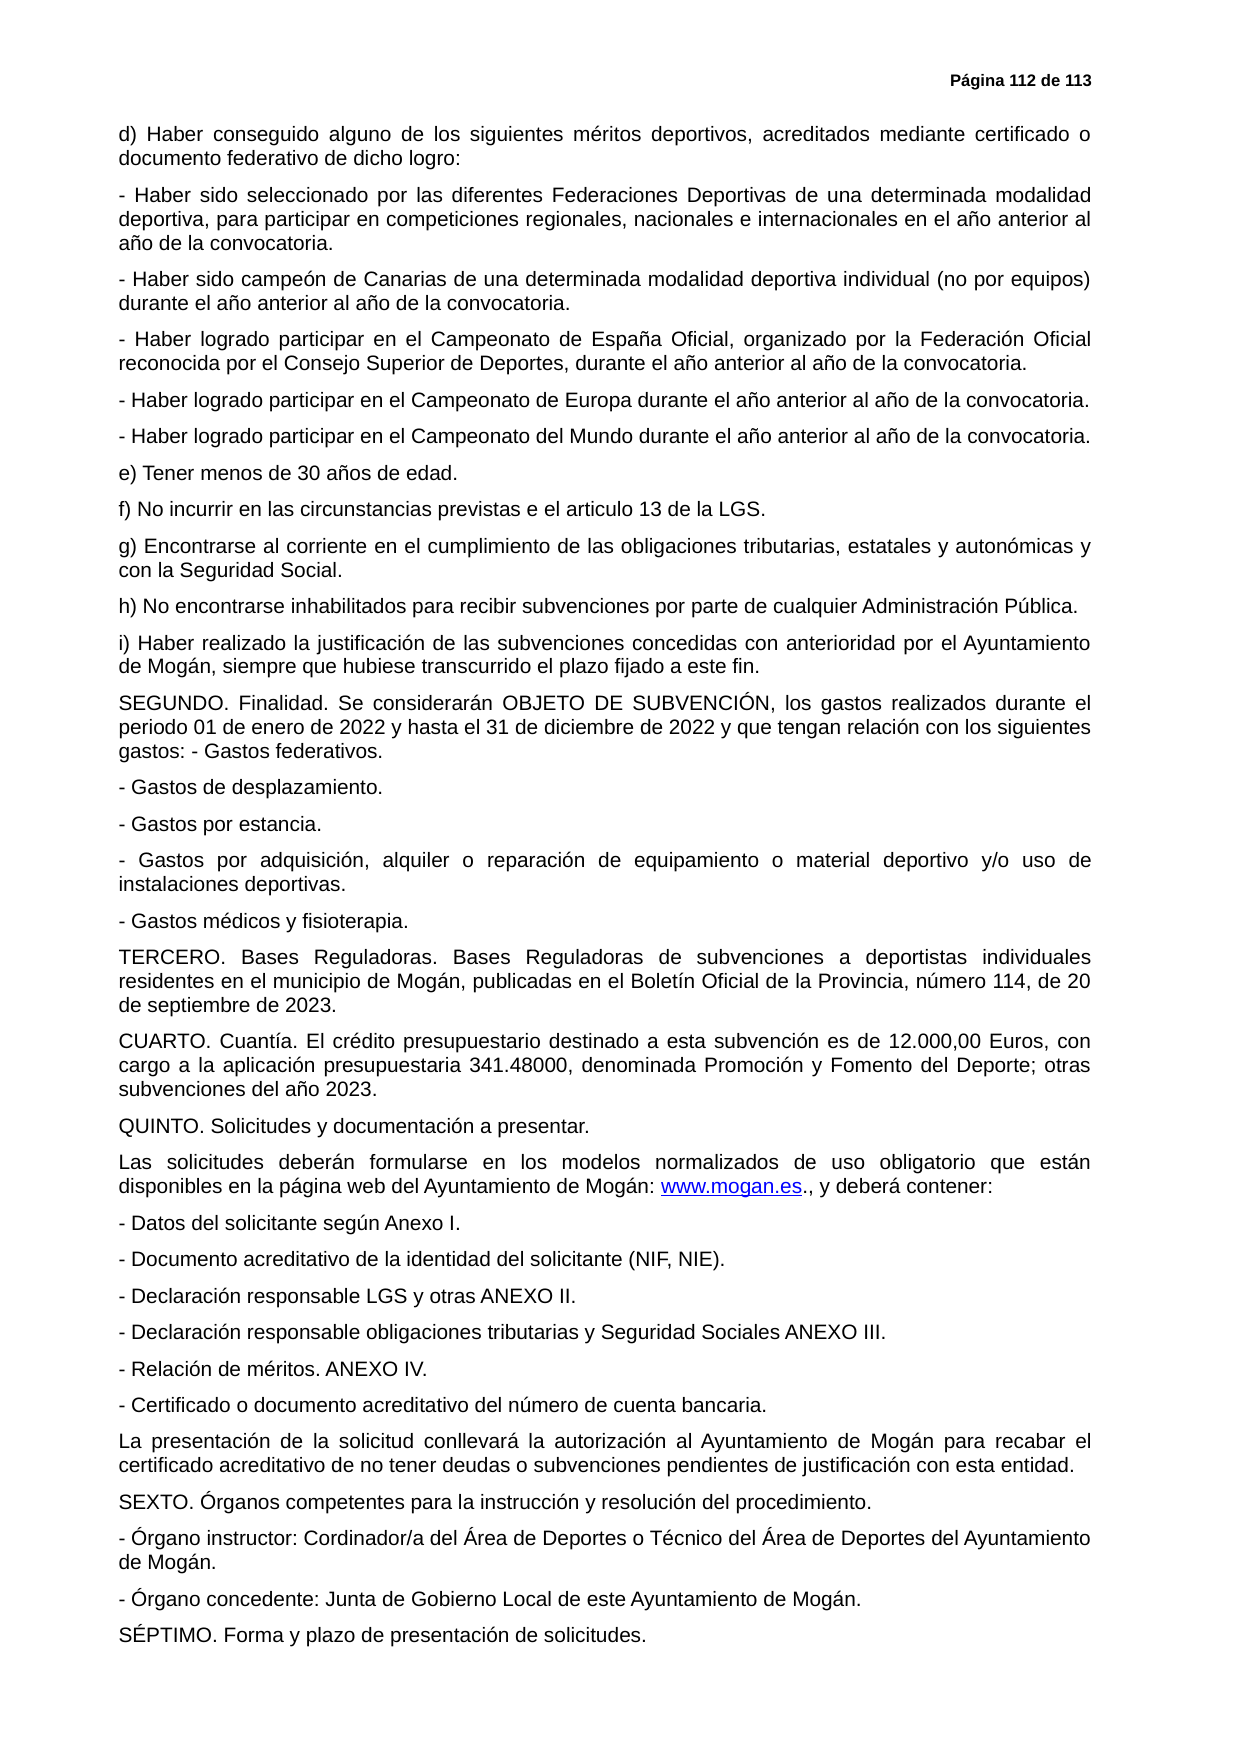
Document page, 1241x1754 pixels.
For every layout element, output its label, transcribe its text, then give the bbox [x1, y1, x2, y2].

text h) No encontrarse inhabilitados para recibir subvenciones por parte de cualquier Administración Pública. [118, 594, 1092, 618]
text - Relación de méritos. ANEXO IV. [118, 1356, 1092, 1380]
text - Datos del solicitante según Anexo I. [118, 1211, 1092, 1234]
text - Gastos por estancia. [118, 812, 1092, 836]
text - Haber logrado participar en el Campeonato del Mundo durante el año anterior al año de la convocatoria. [118, 424, 1092, 448]
text TERCERO. Bases Reguladoras. Bases Reguladoras de subvenciones a deportistas individuales residentes en el municipio de Mogán, publicadas en el Boletín Oficial de la Provincia, número 114, de 20 de septiembre de 2023. [118, 945, 1092, 1017]
text - Haber sido campeón de Canarias de una determinada modalidad deportiva individual (no por equipos) durante el año anterior al año de la convocatoria. [118, 267, 1092, 315]
text d) Haber conseguido alguno de los siguientes méritos deportivos, acreditados mediante certificado o documento federativo de dicho logro: [118, 122, 1092, 170]
text - Haber logrado participar en el Campeonato de España Oficial, organizado por la Federación Oficial reconocida por el Consejo Superior de Deportes, durante el año anterior al año de la convocatoria. [118, 327, 1092, 375]
text - Órgano concedente: Junta de Gobierno Local de este Ayuntamiento de Mogán. [118, 1587, 1092, 1611]
text - Certificado o documento acreditativo del número de cuenta bancaria. [118, 1393, 1092, 1417]
text - Gastos médicos y fisioterapia. [118, 908, 1092, 932]
text f) No incurrir en las circunstancias previstas e el articulo 13 de la LGS. [118, 497, 1092, 521]
text - Declaración responsable obligaciones tributarias y Seguridad Sociales ANEXO III. [118, 1320, 1092, 1344]
text - Documento acreditativo de la identidad del solicitante (NIF, NIE). [118, 1247, 1092, 1271]
text SÉPTIMO. Forma y plazo de presentación de solicitudes. [118, 1623, 1092, 1647]
text g) Encontrarse al corriente en el cumplimiento de las obligaciones tributarias, estatales y autonómicas y con la Seguridad Social. [118, 533, 1092, 581]
text - Declaración responsable LGS y otras ANEXO II. [118, 1283, 1092, 1307]
text QUINTO. Solicitudes y documentación a presentar. [118, 1114, 1092, 1138]
text - Gastos por adquisición, alquiler o reparación de equipamiento o material deportivo y/o uso de instalaciones deportivas. [118, 848, 1092, 896]
text CUARTO. Cuantía. El crédito presupuestario destinado a esta subvención es de 12.000,00 Euros, con cargo a la aplicación presupuestaria 341.48000, denominada Promoción y Fomento del Deporte; otras subvenciones del año 2023. [118, 1029, 1092, 1101]
text Las solicitudes deberán formularse en los modelos normalizados de uso obligatorio que están disponibles en la página web del Ayuntamiento de Mogán: www.mogan.es., y deberá contener: [118, 1150, 1092, 1198]
text SEGUNDO. Finalidad. Se considerarán OBJETO DE SUBVENCIÓN, los gastos realizados durante el periodo 01 de enero de 2022 y hasta el 31 de diciembre de 2022 y que tengan relación con los siguientes gastos: - Gastos federativos. [118, 691, 1092, 763]
text - Haber sido seleccionado por las diferentes Federaciones Deportivas de una determinada modalidad deportiva, para participar en competiciones regionales, nacionales e internacionales en el año anterior al año de la convocatoria. [118, 182, 1092, 254]
text - Órgano instructor: Cordinador/a del Área de Deportes o Técnico del Área de Deportes del Ayuntamiento de Mogán. [118, 1526, 1092, 1574]
text i) Haber realizado la justificación de las subvenciones concedidas con anterioridad por el Ayuntamiento de Mogán, siempre que hubiese transcurrido el plazo fijado a este fin. [118, 630, 1092, 678]
text SEXTO. Órganos competentes para la instrucción y resolución del procedimiento. [118, 1490, 1092, 1514]
text La presentación de la solicitud conllevará la autorización al Ayuntamiento de Mogán para recabar el certificado acreditativo de no tener deudas o subvenciones pendientes de justificación con esta entidad. [118, 1429, 1092, 1477]
text - Haber logrado participar en el Campeonato de Europa durante el año anterior al año de la convocatoria. [118, 388, 1092, 412]
text - Gastos de desplazamiento. [118, 775, 1092, 799]
text e) Tener menos de 30 años de edad. [118, 461, 1092, 484]
